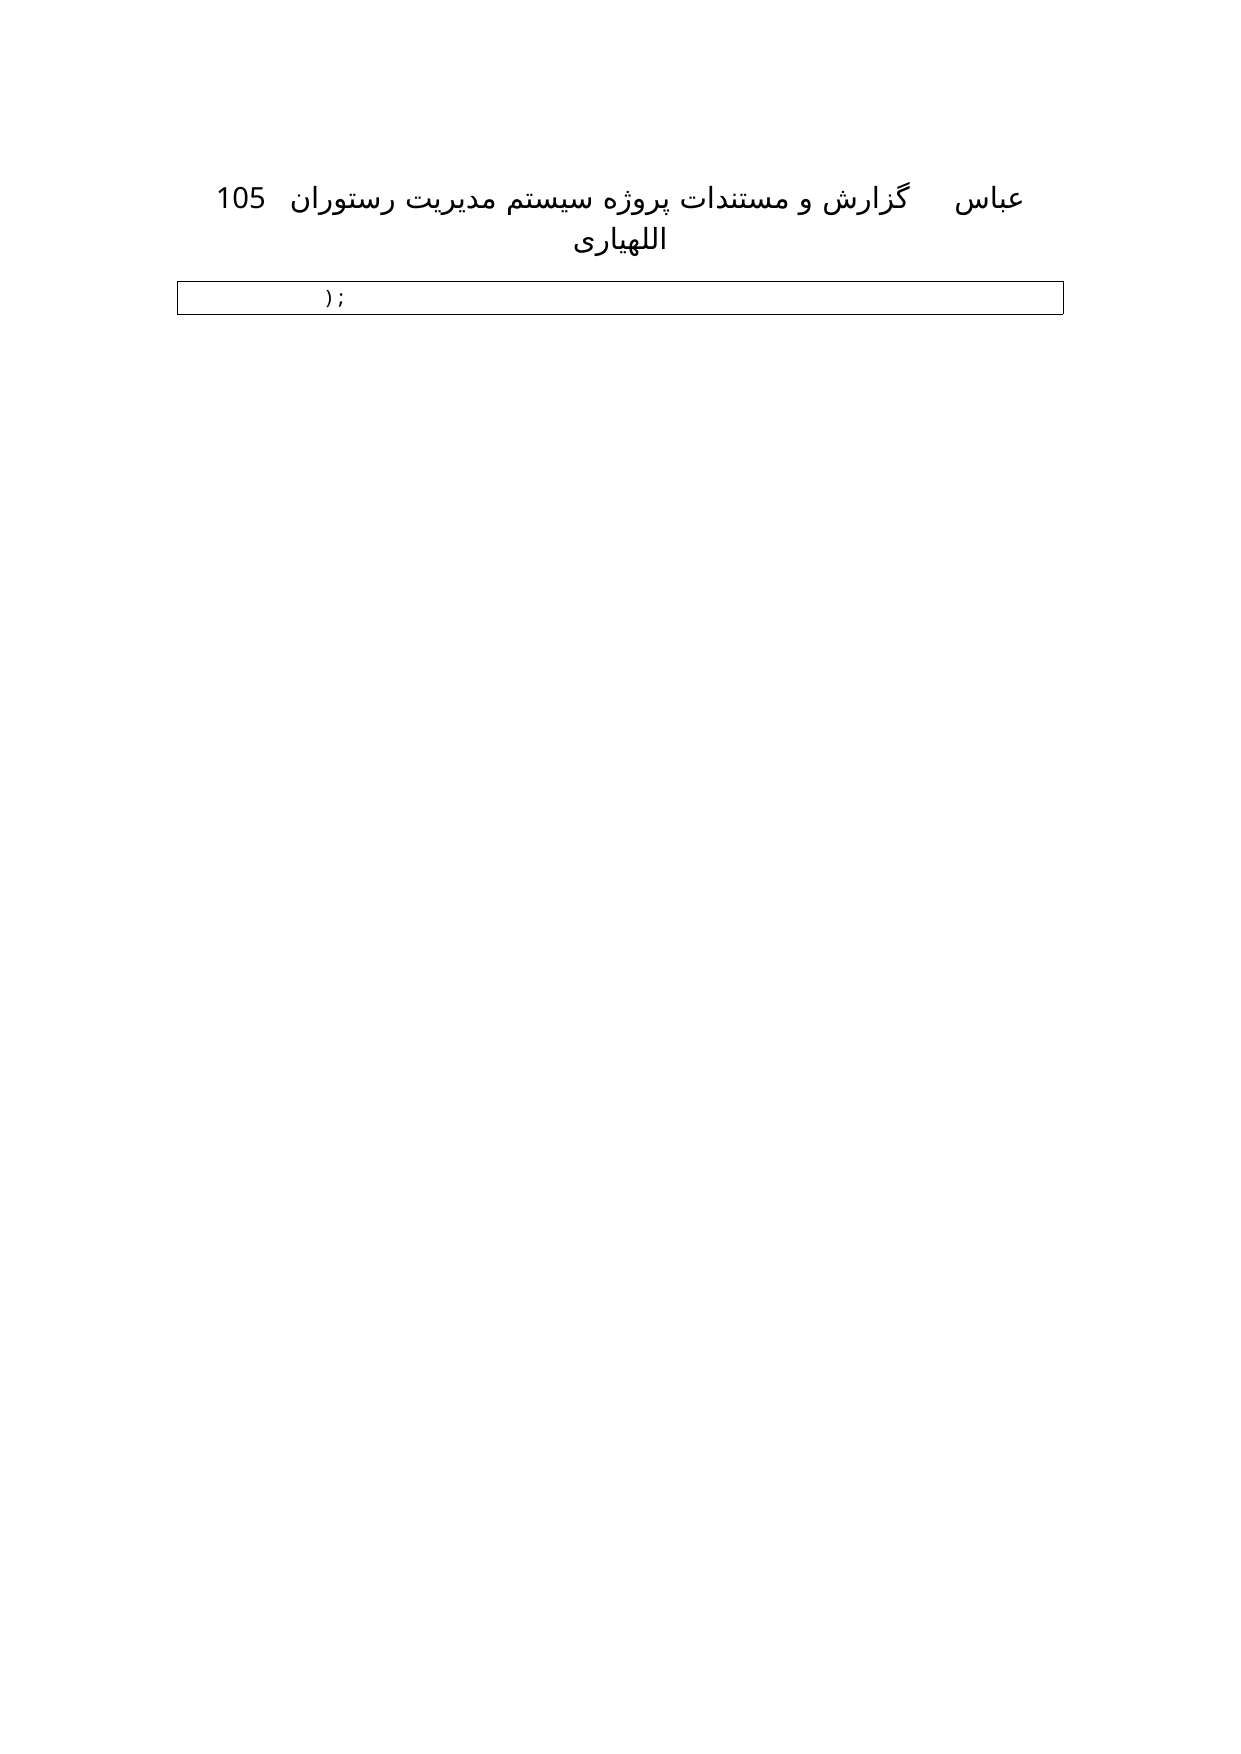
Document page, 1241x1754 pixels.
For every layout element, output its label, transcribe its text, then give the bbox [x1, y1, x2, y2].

text ); [178, 282, 1063, 314]
